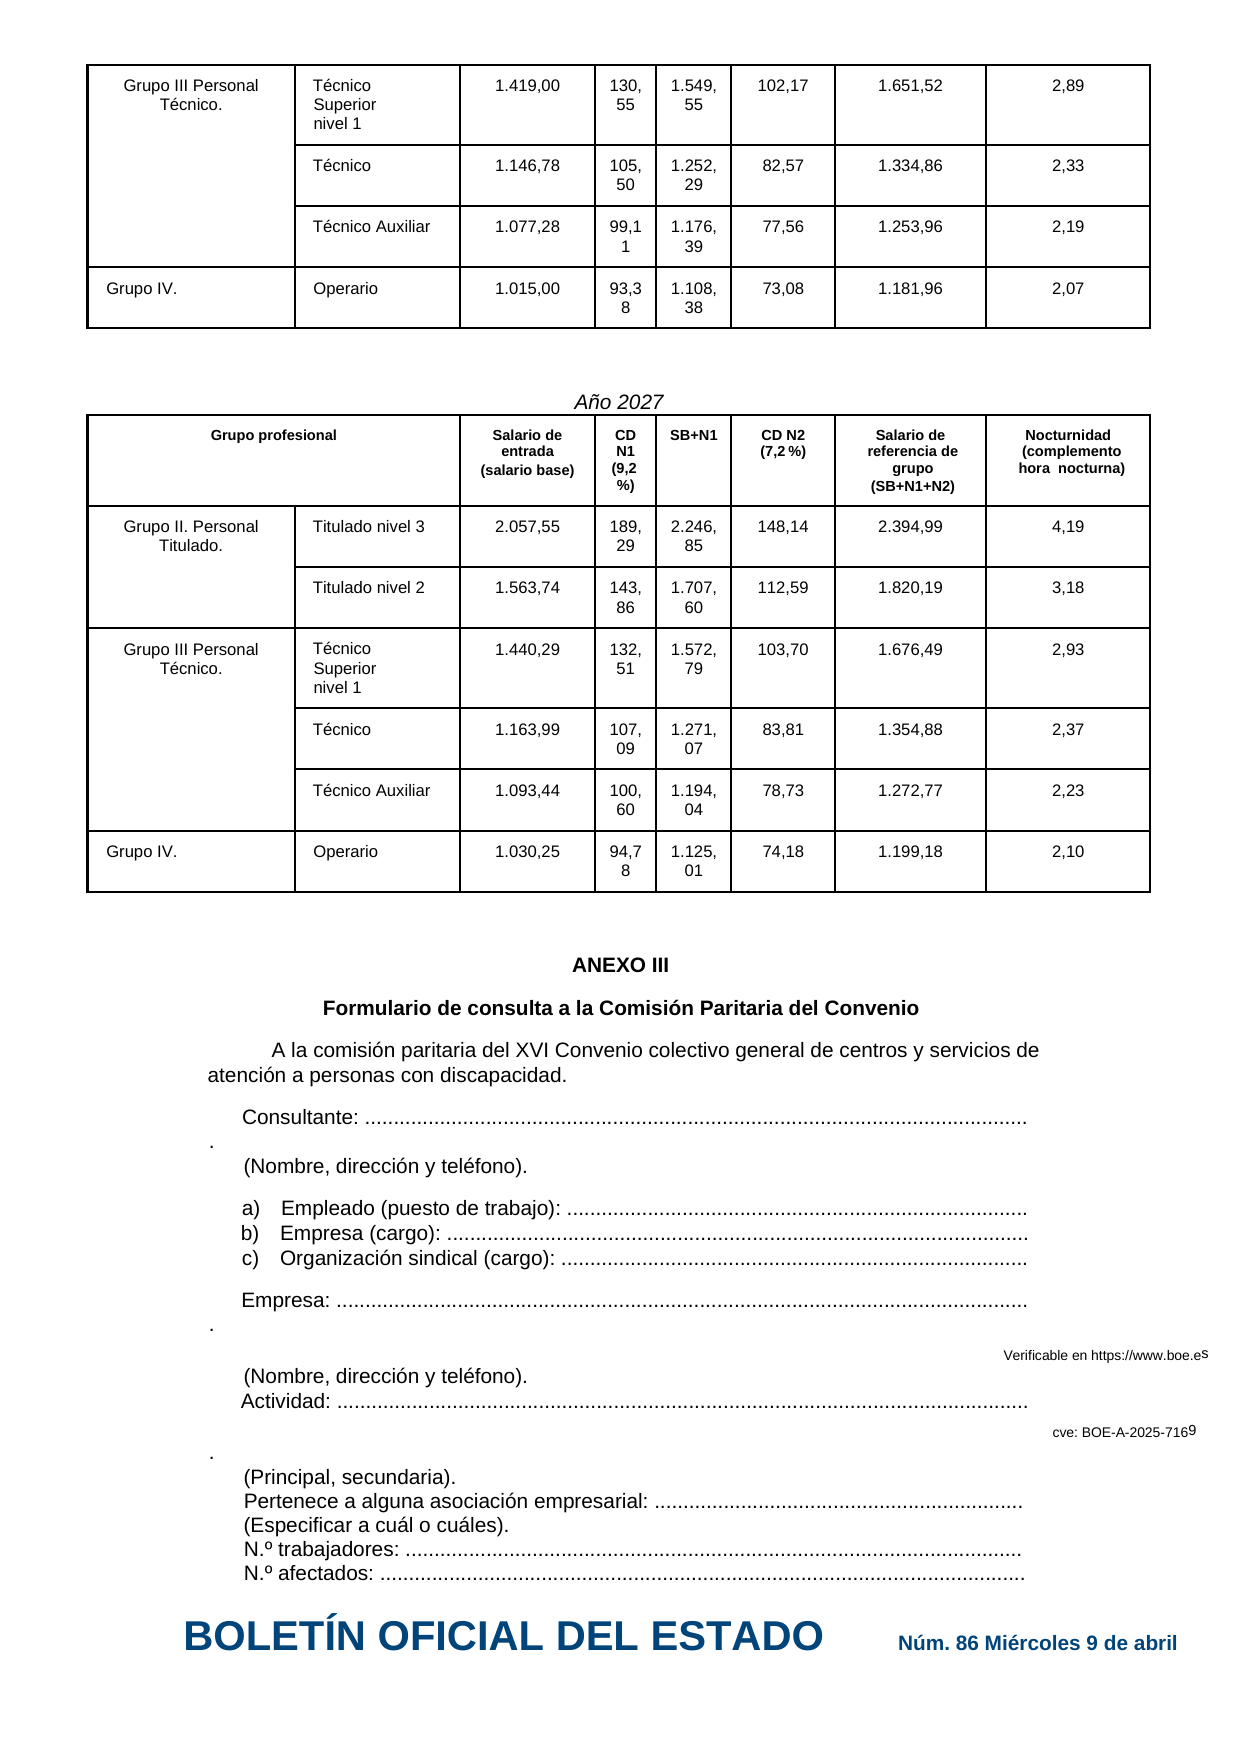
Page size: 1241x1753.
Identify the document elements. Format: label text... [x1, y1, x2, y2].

text . [208, 1440, 1212, 1464]
table_cell 1.707,60 [657, 568, 730, 627]
text (Principal, secundaria). [243, 1464, 1212, 1488]
table_cell 4,19 [987, 507, 1149, 566]
text Pertenece a alguna asociación empresarial: ................................................................ (Especificar a cuál o cuáles). [243, 1489, 1024, 1537]
table_cell 1.354,88 [836, 709, 985, 768]
picture [58, 1598, 183, 1651]
table_cell 189,29 [596, 507, 655, 566]
table_cell 1.146,78 [461, 146, 594, 205]
table_cell Técnico Auxiliar [296, 207, 459, 266]
text Empresa: ........................................................................................................................ [59, 1288, 1212, 1312]
table_cell 74,18 [732, 832, 834, 891]
table_cell 105,50 [596, 146, 655, 205]
table_cell 83,81 [732, 709, 834, 768]
text Verificable en https://www.boe.es [59, 1336, 1208, 1364]
table_cell 1.572,79 [657, 629, 730, 707]
text Año 2027 [574, 390, 1212, 414]
table_header Salario de entrada (salario base) [461, 416, 594, 504]
text (Nombre, dirección y teléfono). [243, 1364, 1212, 1388]
table_header Nocturnidad (complemento hora nocturna) [987, 416, 1149, 504]
table_cell Grupo IV. [89, 268, 294, 327]
table_cell 2,89 [987, 66, 1149, 143]
table_cell 1.199,18 [836, 832, 985, 891]
text Formulario de consulta a la Comisión Paritaria del Convenio [323, 996, 1212, 1019]
table_cell Operario [296, 832, 459, 891]
picture [835, 1584, 898, 1651]
table_cell 1.563,74 [461, 568, 594, 627]
text Actividad: ........................................................................................................................ [59, 1388, 1212, 1412]
table_header Salario de referencia de grupo (SB+N1+N2) [836, 416, 985, 504]
table_header Grupo profesional [89, 416, 459, 504]
table_cell 94,78 [596, 832, 655, 891]
table_cell 1.108,38 [657, 268, 730, 327]
table_cell 1.820,19 [836, 568, 985, 627]
table_cell 2,37 [987, 709, 1149, 768]
text atención a personas con discapacidad. [207, 1062, 1212, 1086]
text ANEXO III [572, 953, 1212, 977]
table_cell 1.125,01 [657, 832, 730, 891]
table_cell 2,93 [987, 629, 1149, 707]
table_cell 1.252,29 [657, 146, 730, 205]
text a) Empleado (puesto de trabajo): ................................................................................ [59, 1196, 1212, 1220]
table_cell 1.077,28 [461, 207, 594, 266]
table_cell 1.030,25 [461, 832, 594, 891]
table_cell 1.440,29 [461, 629, 594, 707]
table_cell 73,08 [732, 268, 834, 327]
table_cell 1.093,44 [461, 770, 594, 829]
table_cell Grupo III Personal Técnico. [89, 66, 294, 266]
table_cell 1.194,04 [657, 770, 730, 829]
table_cell 1.549,55 [657, 66, 730, 143]
text N.º trabajadores: ........................................................................................................... N.º afectados: ................................................................................................................ [244, 1537, 1028, 1584]
text b) Empresa (cargo): ..................................................................................................... [59, 1221, 1212, 1245]
table_cell 2.057,55 [461, 507, 594, 566]
table_cell 103,70 [732, 629, 834, 707]
table_cell Grupo IV. [89, 832, 294, 891]
text (Nombre, dirección y teléfono). [243, 1154, 1212, 1178]
table_cell 112,59 [732, 568, 834, 627]
table_cell Técnico [296, 709, 459, 768]
table_cell Técnico Superior nivel 1 [296, 66, 459, 143]
table_cell 1.271,07 [657, 709, 730, 768]
table_cell 1.163,99 [461, 709, 594, 768]
table_cell 2,19 [987, 207, 1149, 266]
table_cell 1.651,52 [836, 66, 985, 143]
table_cell 1.253,96 [836, 207, 985, 266]
table_cell 3,18 [987, 568, 1149, 627]
table_cell 2.394,99 [836, 507, 985, 566]
text Consultante: ................................................................................................................... [59, 1105, 1212, 1129]
table_cell 99,11 [596, 207, 655, 266]
table_header CD N2 (7,2 %) [732, 416, 834, 504]
table_cell 2.246,85 [657, 507, 730, 566]
table_cell Operario [296, 268, 459, 327]
table_cell 148,14 [732, 507, 834, 566]
table_cell 1.272,77 [836, 770, 985, 829]
table_cell Grupo II. Personal Titulado. [89, 507, 294, 627]
table_cell 143,86 [596, 568, 655, 627]
text . [208, 1129, 1212, 1153]
table_cell 1.015,00 [461, 268, 594, 327]
table_cell 1.176,39 [657, 207, 730, 266]
table_cell Titulado nivel 3 [296, 507, 459, 566]
table_cell 2,07 [987, 268, 1149, 327]
table_cell Técnico Superior nivel 1 [296, 629, 459, 707]
table_cell 1.419,00 [461, 66, 594, 143]
table_cell 1.181,96 [836, 268, 985, 327]
text A la comisión paritaria del XVI Convenio colectivo general de centros y servicios de [59, 1038, 1040, 1062]
table_header SB+N1 [657, 416, 730, 504]
table_cell 82,57 [732, 146, 834, 205]
table_header CD N1 (9,2 %) [596, 416, 655, 504]
table_cell 78,73 [732, 770, 834, 829]
table_cell 2,23 [987, 770, 1149, 829]
table_cell Titulado nivel 2 [296, 568, 459, 627]
table_cell 130,55 [596, 66, 655, 143]
table_cell 132,51 [596, 629, 655, 707]
text . [208, 1312, 1212, 1336]
table_cell 102,17 [732, 66, 834, 143]
table_cell Técnico [296, 146, 459, 205]
table_cell 77,56 [732, 207, 834, 266]
table_cell 107,09 [596, 709, 655, 768]
table_cell 1.676,49 [836, 629, 985, 707]
text BOLETÍN OFICIAL DEL ESTADO Núm. 86 Miércoles 9 de abril [59, 1608, 1182, 1659]
text c) Organización sindical (cargo): ................................................................................. [59, 1245, 1212, 1269]
table_cell 2,10 [987, 832, 1149, 891]
table_cell 93,38 [596, 268, 655, 327]
table_cell Grupo III Personal Técnico. [89, 629, 294, 829]
text cve: BOE-A-2025-7169 [59, 1412, 1196, 1440]
table_cell 1.334,86 [836, 146, 985, 205]
table_cell Técnico Auxiliar [296, 770, 459, 829]
table_cell 100,60 [596, 770, 655, 829]
table_cell 2,33 [987, 146, 1149, 205]
